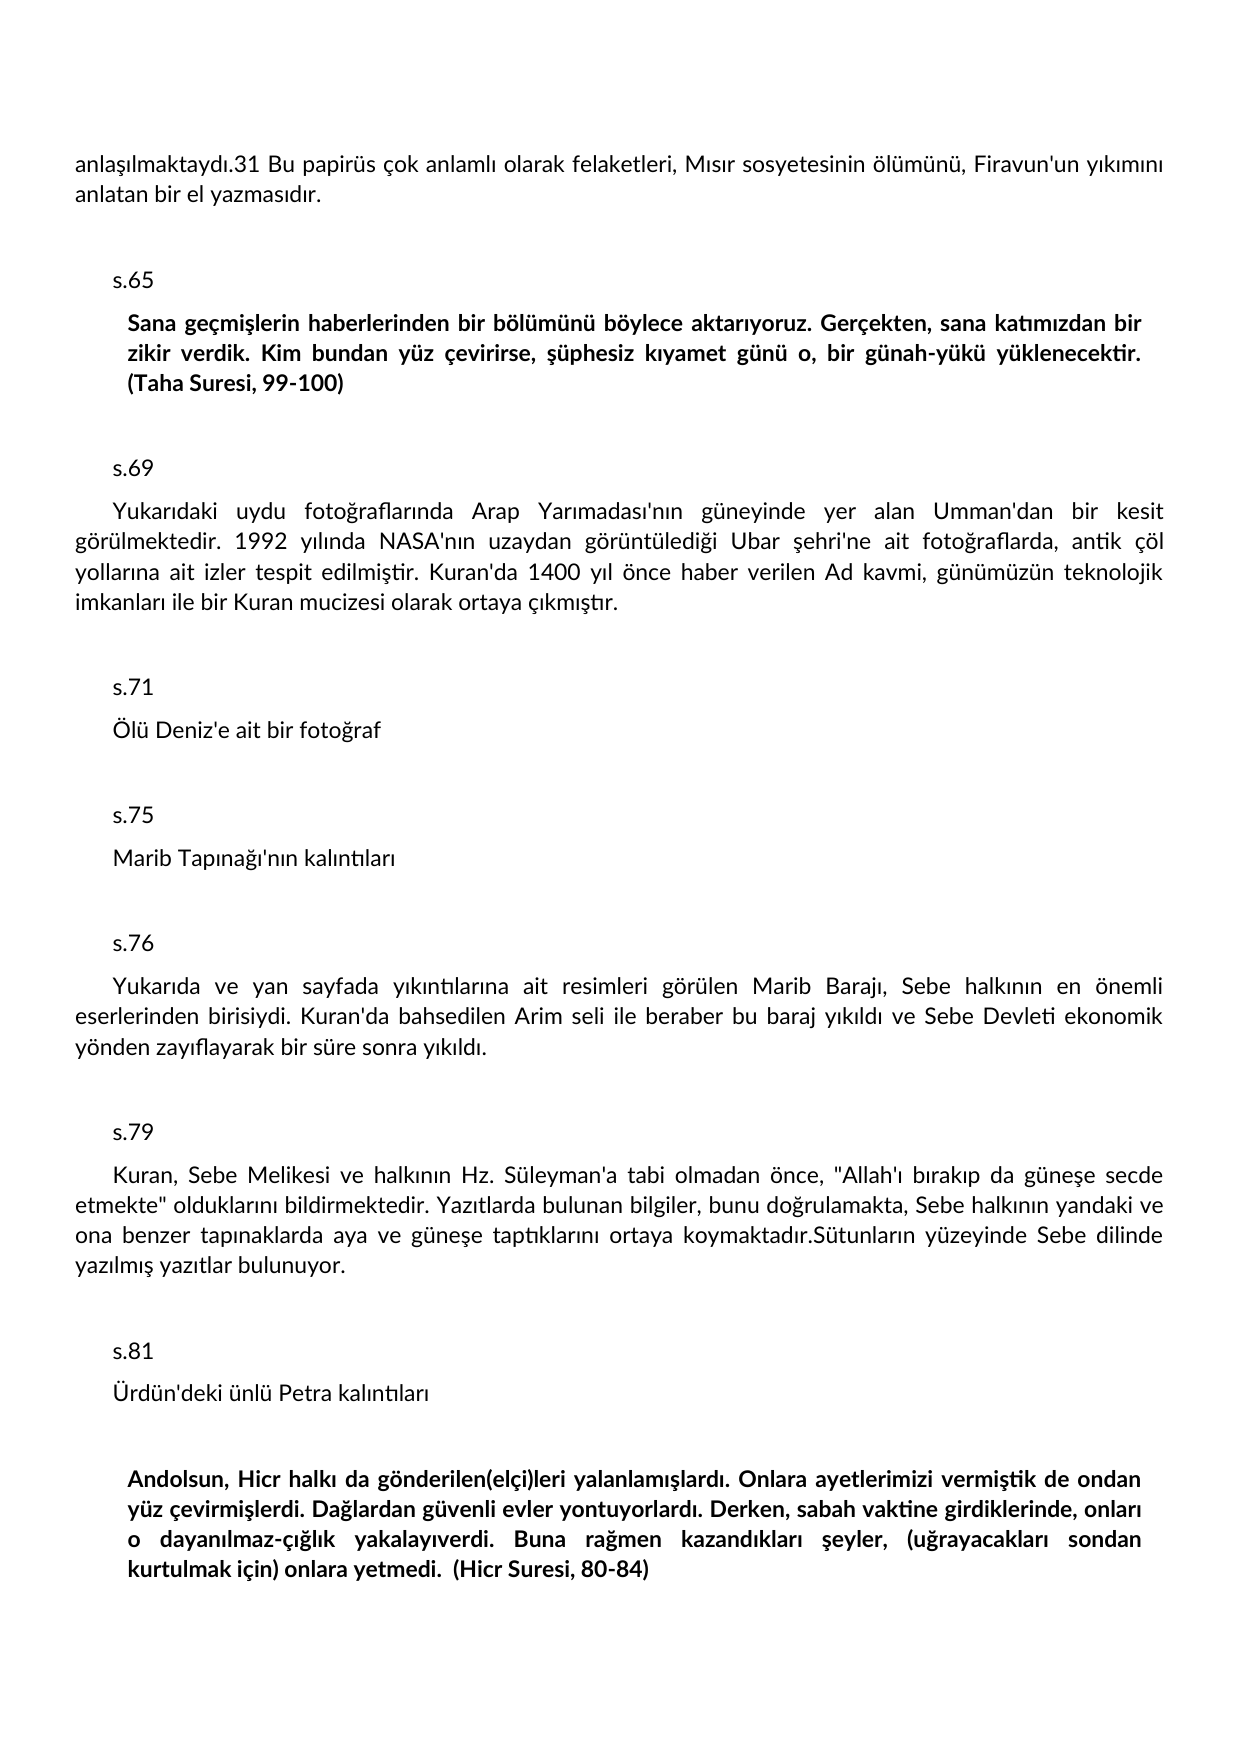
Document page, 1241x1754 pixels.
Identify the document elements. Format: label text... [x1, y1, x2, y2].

subtitle s.65 [75, 266, 1165, 293]
subtitle s.76 [75, 929, 1165, 957]
subtitle s.75 [75, 801, 1165, 828]
subtitle Marib Tapınağı'nın kalıntıları [75, 844, 1165, 871]
subtitle Yukarıdaki uydu fotoğraflarında Arap Yarımadası'nın güneyinde yer alan Umman'dan bir kesit görülmektedir. 1992 yılında NASA'nın uzaydan görüntülediği Ubar şehri'ne ait fotoğraflarda, antik çöl yollarına ait izler tespit edilmiştir. Kuran'da 1400 yıl önce haber verilen Ad kavmi, günümüzün teknolojik imkanları ile bir Kuran mucizesi olarak ortaya çıkmıştır. [75, 497, 1165, 615]
subtitle Yukarıda ve yan sayfada yıkıntılarına ait resimleri görülen Marib Barajı, Sebe halkının en önemli eserlerinden birisiydi. Kuran'da bahsedilen Arim seli ile beraber bu baraj yıkıldı ve Sebe Devleti ekonomik yönden zayıflayarak bir süre sonra yıkıldı. [75, 972, 1165, 1060]
subtitle s.81 [75, 1336, 1165, 1364]
text Sana geçmişlerin haberlerinden bir bölümünü böylece aktarıyoruz. Gerçekten, sana katımızdan bir zikir verdik. Kim bundan yüz çevirirse, şüphesiz kıyamet günü o, bir günah-yükü yüklenecektir. (Taha Suresi, 99-100) [127, 308, 1143, 396]
subtitle s.71 [75, 673, 1165, 700]
subtitle Ürdün'deki ünlü Petra kalıntıları [75, 1379, 1165, 1407]
subtitle Kuran, Sebe Melikesi ve halkının Hz. Süleyman'a tabi olmadan önce, "Allah'ı bırakıp da güneşe secde etmekte" olduklarını bildirmektedir. Yazıtlarda bulunan bilgiler, bunu doğrulamakta, Sebe halkının yandaki ve ona benzer tapınaklarda aya ve güneşe taptıklarını ortaya koymaktadır.Sütunların yüzeyinde Sebe dilinde yazılmış yazıtlar bulunuyor. [75, 1160, 1165, 1278]
subtitle Ölü Deniz'e ait bir fotoğraf [75, 716, 1165, 743]
subtitle s.69 [75, 454, 1165, 482]
text Andolsun, Hicr halkı da gönderilen(elçi)leri yalanlamışlardı. Onlara ayetlerimizi vermiştik de ondan yüz çevirmişlerdi. Dağlardan güvenli evler yontuyorlardı. Derken, sabah vaktine girdiklerinde, onları o dayanılmaz-çığlık yakalayıverdi. Buna rağmen kazandıkları şeyler, (uğrayacakları sondan kurtulmak için) onlara yetmedi. (Hicr Suresi, 80-84) [127, 1464, 1143, 1583]
subtitle anlaşılmaktaydı.31 Bu papirüs çok anlamlı olarak felaketleri, Mısır sosyetesinin ölümünü, Firavun'un yıkımını anlatan bir el yazmasıdır. [75, 150, 1165, 208]
subtitle s.79 [75, 1118, 1165, 1145]
